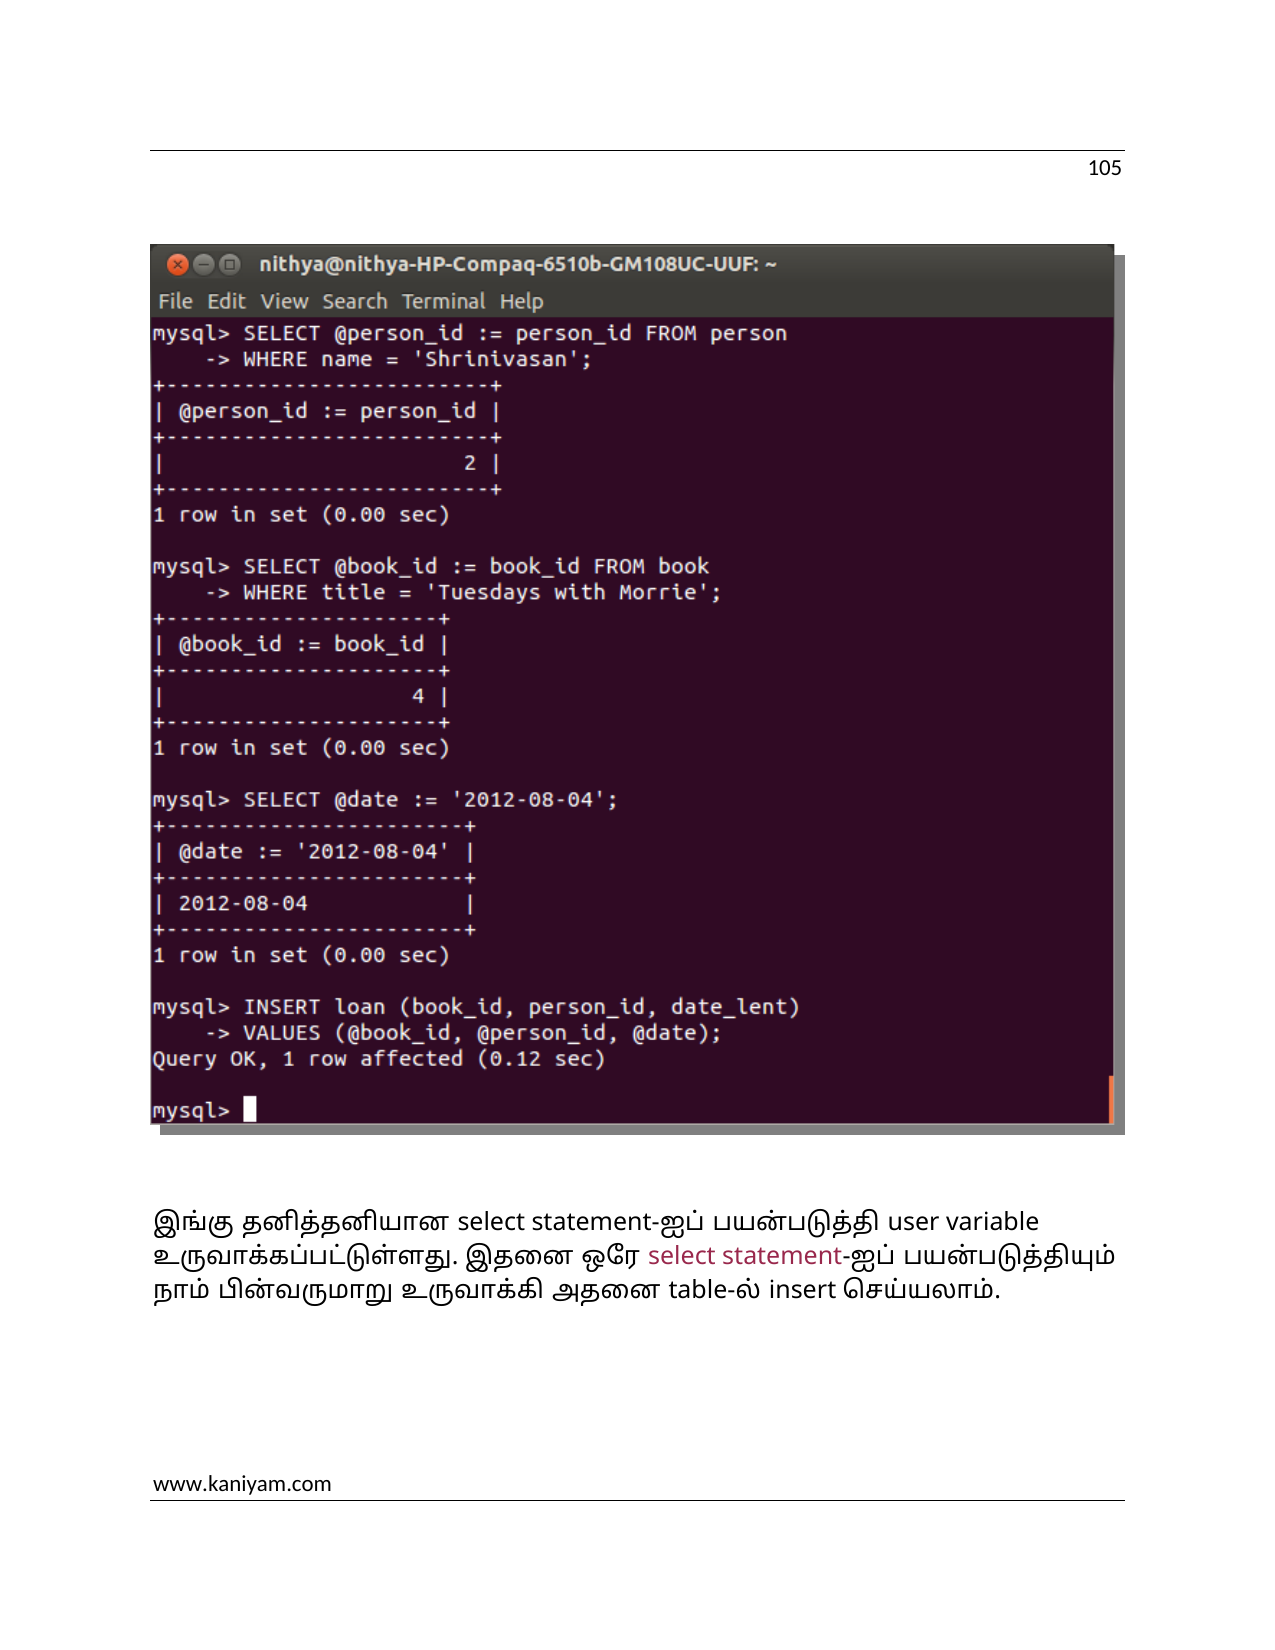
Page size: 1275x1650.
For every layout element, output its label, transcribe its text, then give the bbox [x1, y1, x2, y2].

text இங்கு தனித்தனியான select statement-ஐப் பயன்படுத்தி user variable உருவாக்கப்பட்டுள்ளது. இதனை ஒரே select statement-ஐப் பயன்படுத்தியும் நாம் பின்வருமாறு உருவாக்கி அதனை table-ல் insert செய்யலாம். [153, 1203, 1122, 1305]
picture [150, 244, 1115, 1125]
